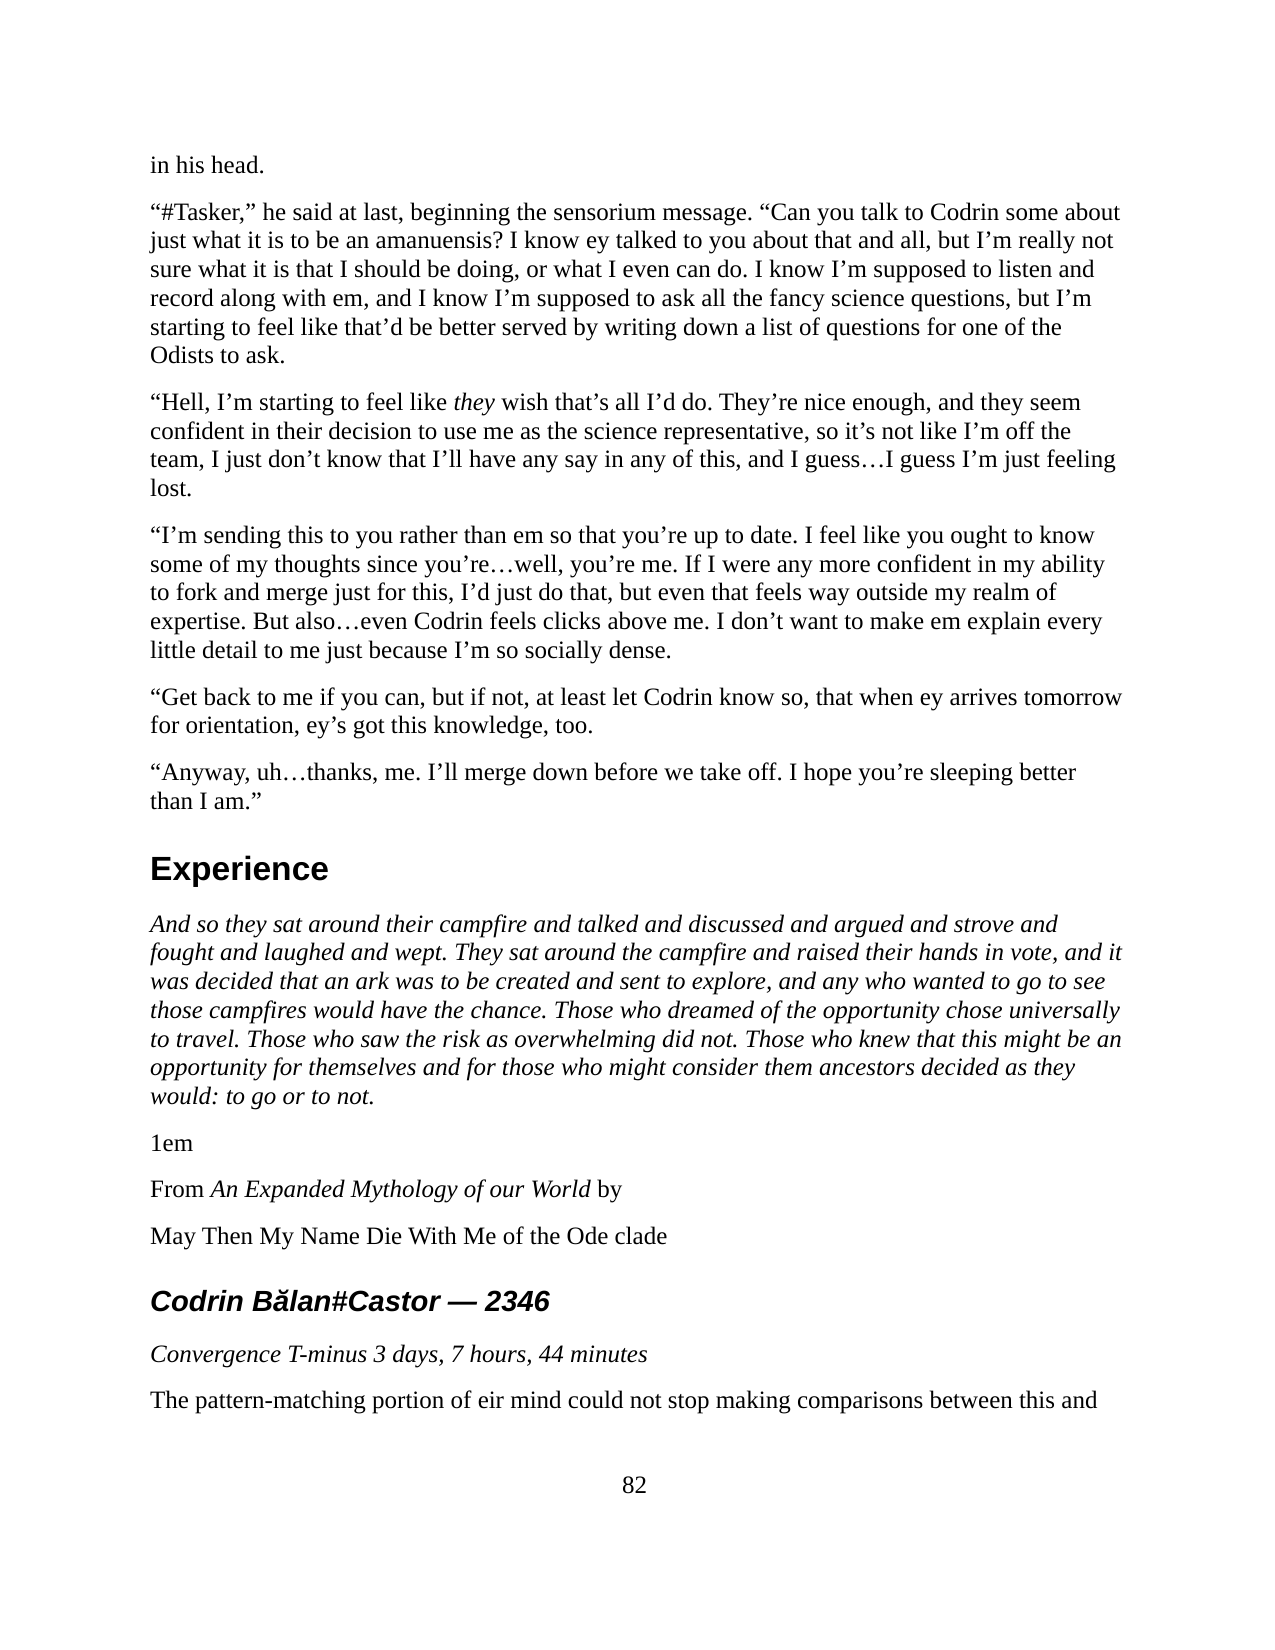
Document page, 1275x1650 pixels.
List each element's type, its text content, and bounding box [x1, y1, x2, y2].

subtitle Experience [150, 848, 1125, 887]
text in his head. [150, 150, 1125, 179]
text “Get back to me if you can, but if not, at least let Codrin know so, that when ey arrives tomorrow for orientation, ey’s got this knowledge, too. [150, 682, 1125, 739]
text “#Tasker,” he said at last, beginning the sensorium message. “Can you talk to Codrin some about just what it is to be an amanuensis? I know ey talked to you about that and all, but I’m really not sure what it is that I should be doing, or what I even can do. I know I’m supposed to listen and record along with em, and I know I’m supposed to ask all the fancy science questions, but I’m starting to feel like that’d be better served by writing down a list of questions for one of the Odists to ask. [150, 197, 1125, 369]
text From An Expanded Mythology of our World by [150, 1174, 1125, 1203]
text Convergence T-minus 3 days, 7 hours, 44 minutes [150, 1339, 1125, 1368]
text And so they sat around their campfire and talked and discussed and argued and strove and fought and laughed and wept. They sat around the campfire and raised their hands in vote, and it was decided that an ark was to be created and sent to explore, and any who wanted to go to see those campfires would have the chance. Those who dreamed of the opportunity chose universally to travel. Those who saw the risk as overwhelming did not. Those who knew that this might be an opportunity for themselves and for those who might consider them ancestors decided as they would: to go or to not. [150, 909, 1125, 1110]
text “I’m sending this to you rather than em so that you’re up to date. I feel like you ought to know some of my thoughts since you’re…well, you’re me. If I were any more confident in my ability to fork and merge just for this, I’d just do that, but even that feels way outside my realm of expertise. But also…even Codrin feels clicks above me. I don’t want to make em explain every little detail to me just because I’m so socially dense. [150, 520, 1125, 664]
text “Hell, I’m starting to feel like they wish that’s all I’d do. They’re nice enough, and they seem confident in their decision to use me as the science representative, so it’s not like I’m off the team, I just don’t know that I’ll have any say in any of this, and I guess…I guess I’m just feeling lost. [150, 387, 1125, 502]
text 1em [150, 1128, 1125, 1157]
text The pattern-matching portion of eir mind could not stop making comparisons between this and [150, 1386, 1125, 1414]
text May Then My Name Die With Me of the Ode clade [150, 1221, 1125, 1250]
text “Anyway, uh…thanks, me. I’ll merge down before we take off. I hope you’re sleeping better than I am.” [150, 757, 1125, 814]
subtitle Codrin Bălan#Castor — 2346 [150, 1284, 1125, 1317]
